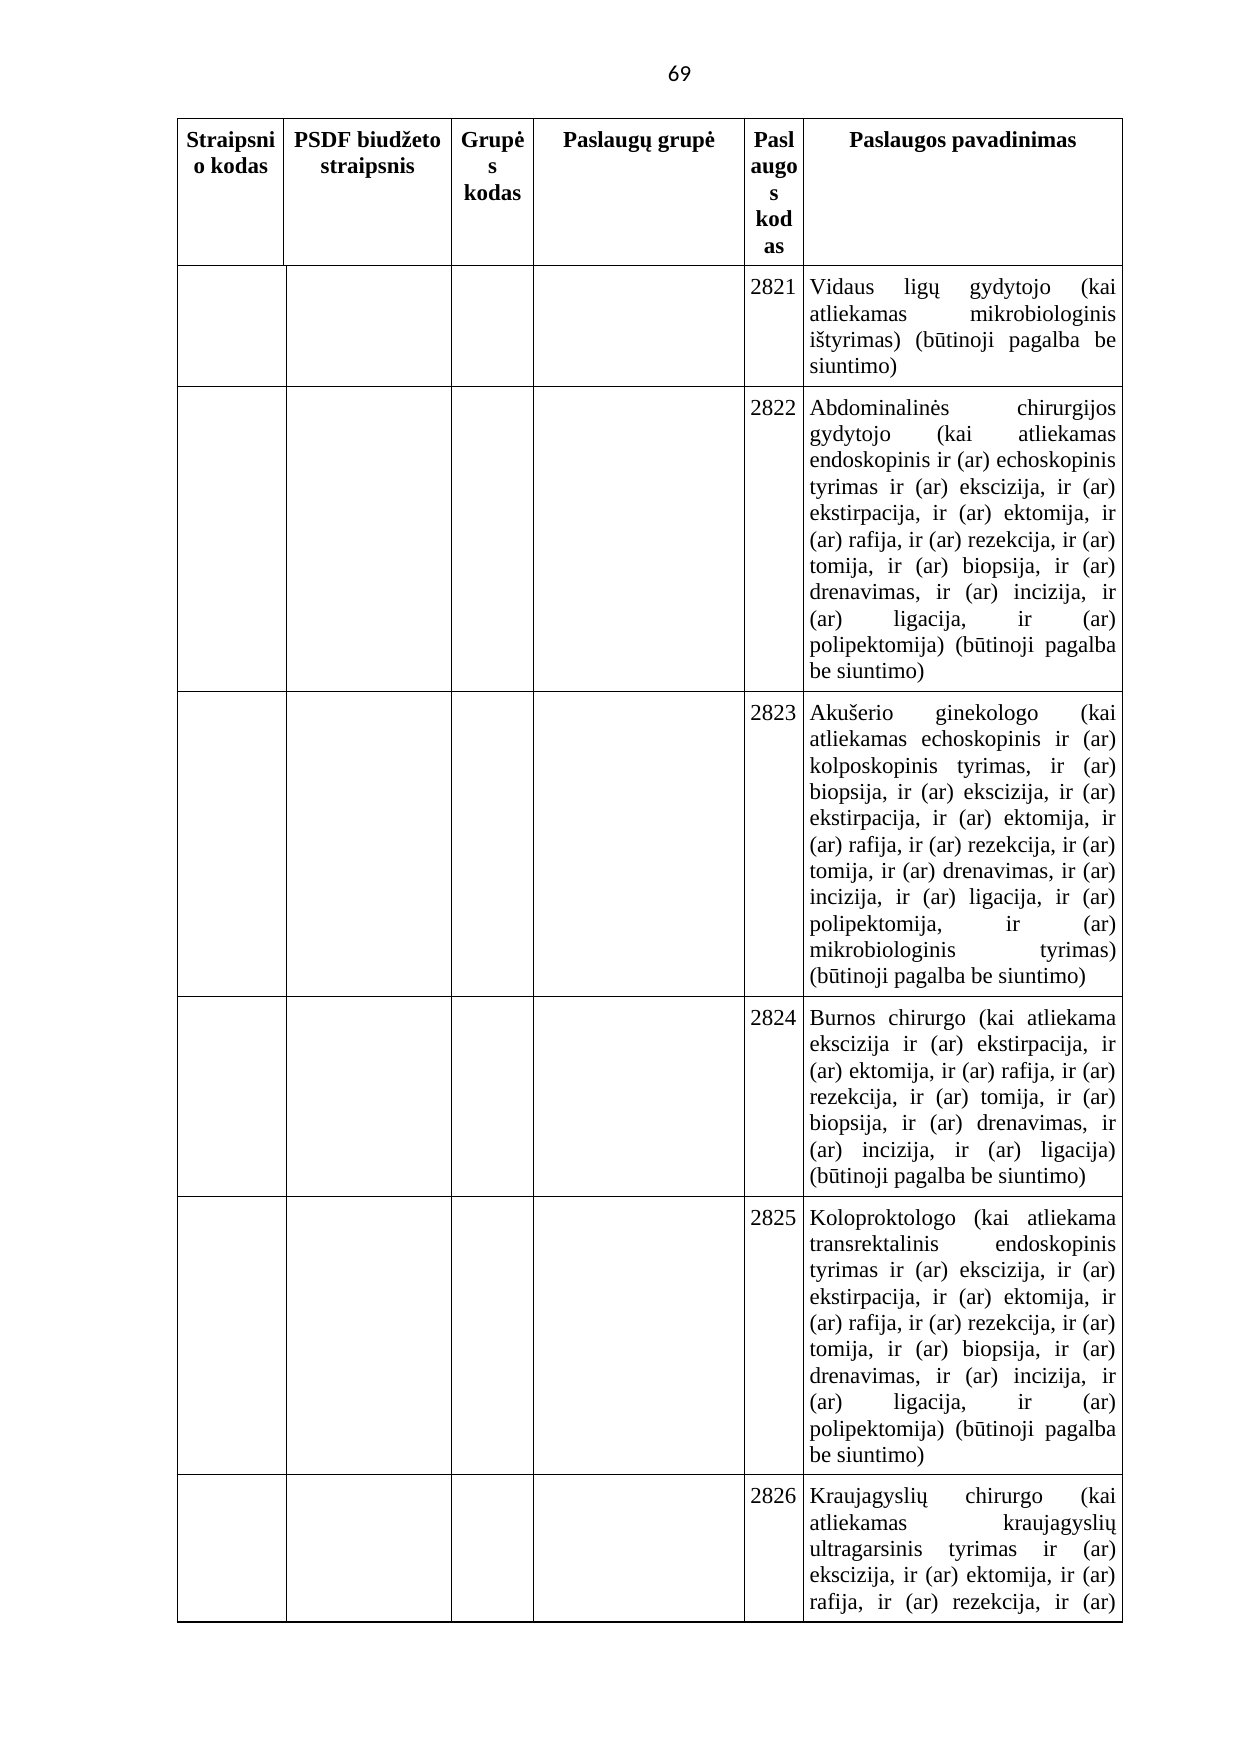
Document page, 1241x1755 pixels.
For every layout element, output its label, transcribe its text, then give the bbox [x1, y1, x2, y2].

table_cell [452, 692, 533, 996]
table_cell [534, 1197, 744, 1474]
table_cell [178, 1197, 286, 1474]
table_cell Akušerio ginekologo (kai atliekamas echoskopinis ir (ar) kolposkopinis tyrimas, ir (ar) biopsija, ir (ar) ekscizija, ir (ar) ekstirpacija, ir (ar) ektomija, ir (ar) rafija, ir (ar) rezekcija, ir (ar) tomija, ir (ar) drenavimas, ir (ar) incizija, ir (ar) ligacija, ir (ar) polipektomija, ir (ar) mikrobiologinis tyrimas) (būtinoji pagalba be siuntimo) [804, 692, 1122, 996]
table_cell 2821 [745, 266, 803, 386]
table_header Paslaugų grupė [534, 119, 744, 265]
table_cell [178, 387, 286, 691]
table_cell Burnos chirurgo (kai atliekama ekscizija ir (ar) ekstirpacija, ir (ar) ektomija, ir (ar) rafija, ir (ar) rezekcija, ir (ar) tomija, ir (ar) biopsija, ir (ar) drenavimas, ir (ar) incizija, ir (ar) ligacija) (būtinoji pagalba be siuntimo) [804, 997, 1122, 1196]
table_cell 2824 [745, 997, 803, 1196]
table_cell [534, 387, 744, 691]
table_header Paslaugos kodas [745, 119, 803, 265]
table_cell [452, 1197, 533, 1474]
table_cell Kraujagyslių chirurgo (kai atliekamas kraujagyslių ultragarsinis tyrimas ir (ar) ekscizija, ir (ar) ektomija, ir (ar) rafija, ir (ar) rezekcija, ir (ar) [804, 1475, 1122, 1621]
table_cell [287, 692, 451, 996]
table_cell [534, 692, 744, 996]
table_cell [452, 387, 533, 691]
table_header Grupės kodas [452, 119, 533, 265]
table_header PSDF biudžeto straipsnis [284, 119, 451, 265]
table_cell [178, 1475, 286, 1621]
table_cell [178, 997, 286, 1196]
table_cell Vidaus ligų gydytojo (kai atliekamas mikrobiologinis ištyrimas) (būtinoji pagalba be siuntimo) [804, 266, 1122, 386]
table_cell [178, 266, 286, 386]
table_cell [287, 266, 451, 386]
table_cell [287, 1197, 451, 1474]
table_cell 2823 [745, 692, 803, 996]
table_cell [287, 387, 451, 691]
table_cell Abdominalinės chirurgijos gydytojo (kai atliekamas endoskopinis ir (ar) echoskopinis tyrimas ir (ar) ekscizija, ir (ar) ekstirpacija, ir (ar) ektomija, ir (ar) rafija, ir (ar) rezekcija, ir (ar) tomija, ir (ar) biopsija, ir (ar) drenavimas, ir (ar) incizija, ir (ar) ligacija, ir (ar) polipektomija) (būtinoji pagalba be siuntimo) [804, 387, 1122, 691]
table_cell [534, 1475, 744, 1621]
table_cell [452, 266, 533, 386]
table_cell [287, 997, 451, 1196]
table_cell [287, 1475, 451, 1621]
table_cell [534, 997, 744, 1196]
table_cell [534, 266, 744, 386]
table_header Paslaugos pavadinimas [804, 119, 1122, 265]
table_header Straipsnio kodas [178, 119, 283, 265]
table_cell [452, 1475, 533, 1621]
table_cell [178, 692, 286, 996]
table_cell 2826 [745, 1475, 803, 1621]
table_cell 2825 [745, 1197, 803, 1474]
table_cell [452, 997, 533, 1196]
table_cell Koloproktologo (kai atliekama transrektalinis endoskopinis tyrimas ir (ar) ekscizija, ir (ar) ekstirpacija, ir (ar) ektomija, ir (ar) rafija, ir (ar) rezekcija, ir (ar) tomija, ir (ar) biopsija, ir (ar) drenavimas, ir (ar) incizija, ir (ar) ligacija, ir (ar) polipektomija) (būtinoji pagalba be siuntimo) [804, 1197, 1122, 1474]
table_cell 2822 [745, 387, 803, 691]
